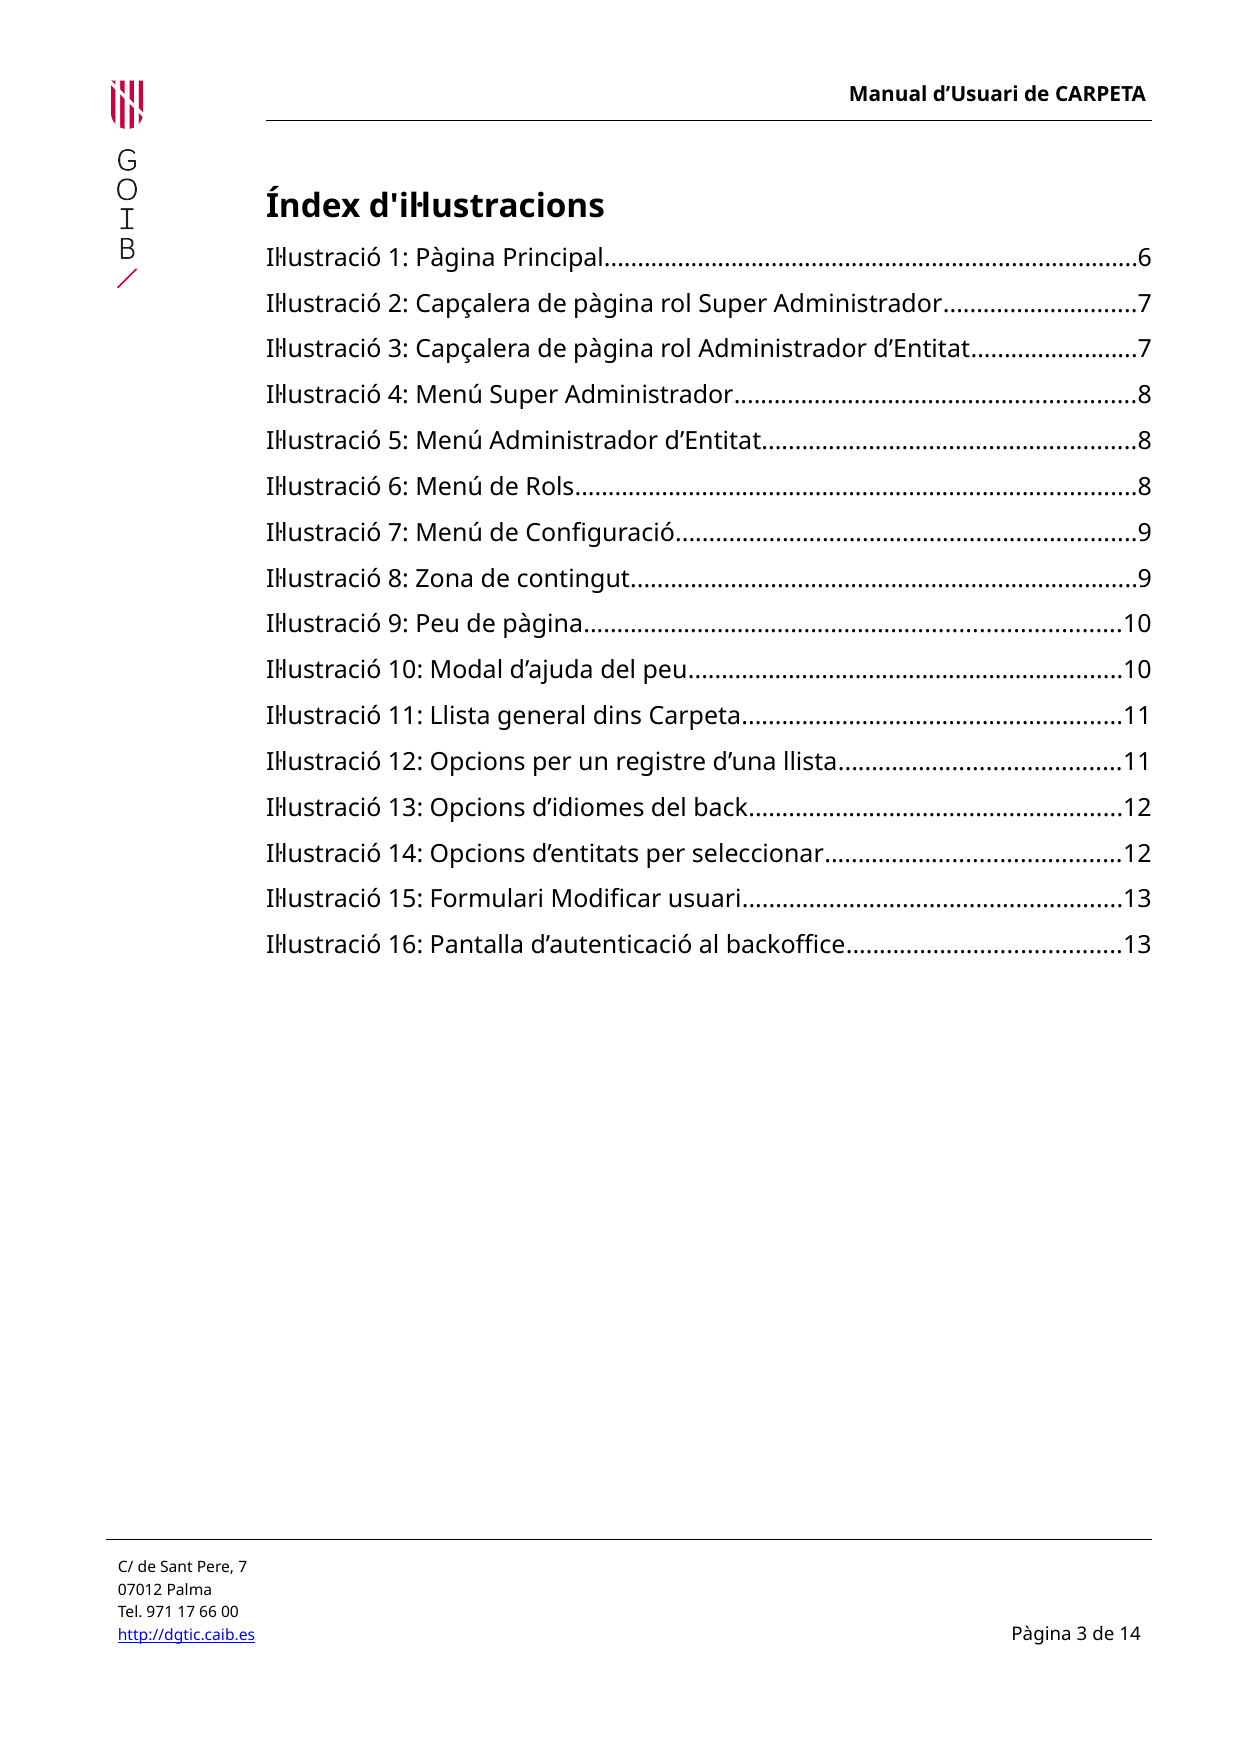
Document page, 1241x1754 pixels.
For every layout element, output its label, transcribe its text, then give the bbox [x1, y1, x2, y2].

text Il·lustració 1: Pàgina Principal 6 [266, 239, 1152, 273]
text Il·lustració 12: Opcions per un registre d’una llista 11 [266, 743, 1152, 778]
text Il·lustració 13: Opcions d’idiomes del back 12 [266, 789, 1152, 823]
text Il·lustració 2: Capçalera de pàgina rol Super Administrador 7 [266, 285, 1152, 319]
picture [82, 57, 172, 319]
text Il·lustració 8: Zona de contingut 9 [266, 560, 1152, 594]
text Il·lustració 4: Menú Super Administrador 8 [266, 377, 1152, 411]
text Il·lustració 3: Capçalera de pàgina rol Administrador d’Entitat 7 [266, 331, 1152, 365]
text Il·lustració 5: Menú Administrador d’Entitat 8 [266, 423, 1152, 457]
text Il·lustració 6: Menú de Rols 8 [266, 468, 1152, 503]
text Il·lustració 9: Peu de pàgina 10 [266, 606, 1152, 640]
text Il·lustració 14: Opcions d’entitats per seleccionar 12 [266, 835, 1152, 869]
text Il·lustració 7: Menú de Configuració 9 [266, 514, 1152, 548]
text Il·lustració 10: Modal d’ajuda del peu 10 [266, 652, 1152, 686]
text Il·lustració 16: Pantalla d’autenticació al backoffice 13 [266, 927, 1152, 961]
text Il·lustració 15: Formulari Modificar usuari 13 [266, 881, 1152, 915]
text Il·lustració 11: Llista general dins Carpeta 11 [266, 698, 1152, 732]
subtitle Índex d'il·lustracions [266, 181, 1152, 227]
